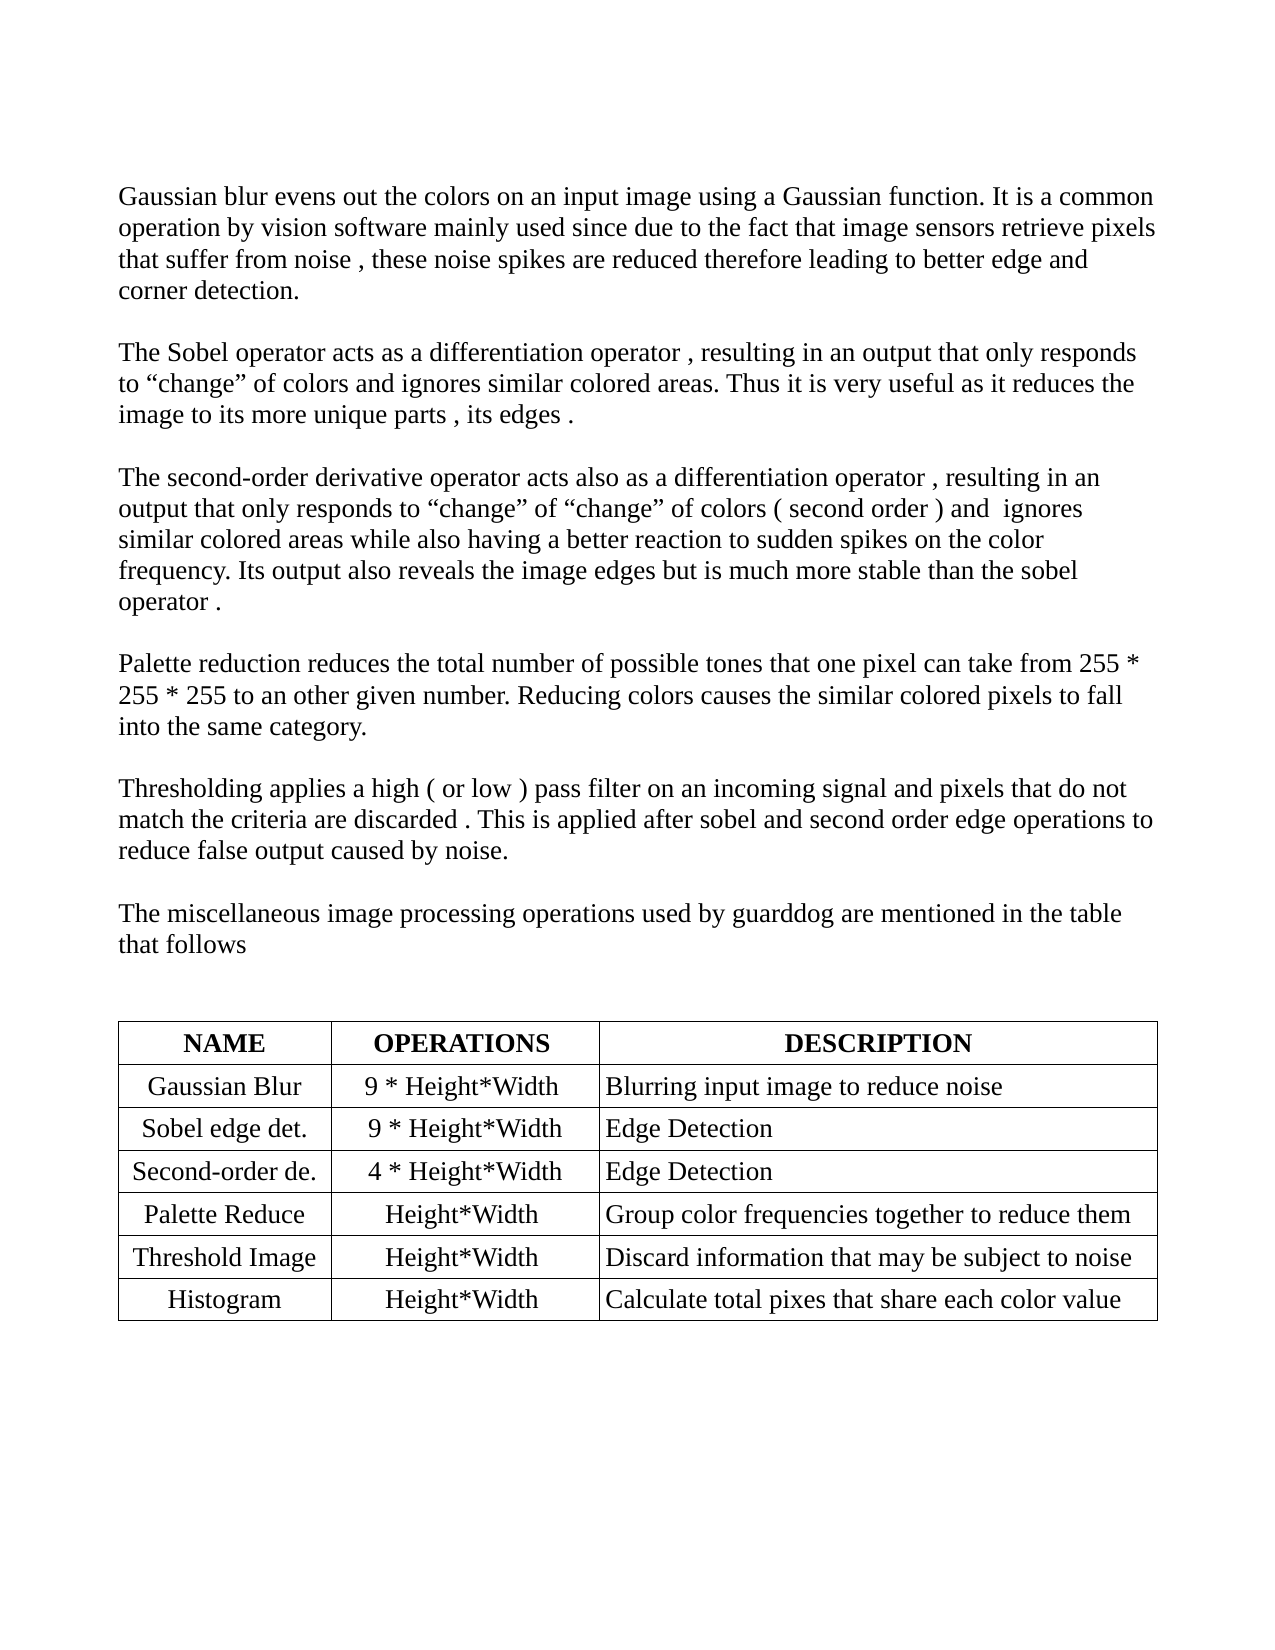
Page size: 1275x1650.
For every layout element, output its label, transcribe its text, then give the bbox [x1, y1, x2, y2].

table_cell Height*Width [332, 1193, 599, 1235]
table_cell Threshold Image [119, 1236, 331, 1278]
table_header DESCRIPTION [600, 1022, 1157, 1064]
table_cell Group color frequencies together to reduce them [600, 1193, 1157, 1235]
text Thresholding applies a high ( or low ) pass filter on an incoming signal and pixels that do not match the criteria are discarded . This is applied after sobel and second order edge operations to reduce false output caused by noise. [118, 772, 1157, 866]
table_cell Height*Width [332, 1236, 599, 1278]
table_cell Calculate total pixes that share each color value [600, 1279, 1157, 1320]
text The Sobel operator acts as a differentiation operator , resulting in an output that only responds to “change” of colors and ignores similar colored areas. Thus it is very useful as it reduces the image to its more unique parts , its edges . [118, 336, 1157, 429]
text Gaussian blur evens out the colors on an input image using a Gaussian function. It is a common operation by vision software mainly used since due to the fact that image sensors retrieve pixels that suffer from noise , these noise spikes are reduced therefore leading to better edge and corner detection. [118, 180, 1157, 305]
table_cell 4 * Height*Width [332, 1151, 599, 1192]
table_cell Sobel edge det. [119, 1108, 331, 1149]
table_cell Palette Reduce [119, 1193, 331, 1235]
table_cell Edge Detection [600, 1151, 1157, 1192]
text Palette reduction reduces the total number of possible tones that one pixel can take from 255 * 255 * 255 to an other given number. Reducing colors causes the similar colored pixels to fall into the same category. [118, 648, 1157, 741]
table_cell 9 * Height*Width [332, 1065, 599, 1107]
table_header OPERATIONS [332, 1022, 599, 1064]
table_cell Blurring input image to reduce noise [600, 1065, 1157, 1107]
text The second-order derivative operator acts also as a differentiation operator , resulting in an output that only responds to “change” of “change” of colors ( second order ) and ignores similar colored areas while also having a better reaction to sudden spikes on the color frequency. Its output also reveals the image edges but is much more stable than the sobel operator . [118, 461, 1157, 616]
table_header NAME [119, 1022, 331, 1064]
table_cell Edge Detection [600, 1108, 1157, 1149]
table_cell Second-order de. [119, 1151, 331, 1192]
table_cell Height*Width [332, 1279, 599, 1320]
table_cell Discard information that may be subject to noise [600, 1236, 1157, 1278]
table_cell Histogram [119, 1279, 331, 1320]
table_cell Gaussian Blur [119, 1065, 331, 1107]
table_cell 9 * Height*Width [332, 1108, 599, 1149]
text The miscellaneous image processing operations used by guarddog are mentioned in the table that follows [118, 897, 1157, 959]
